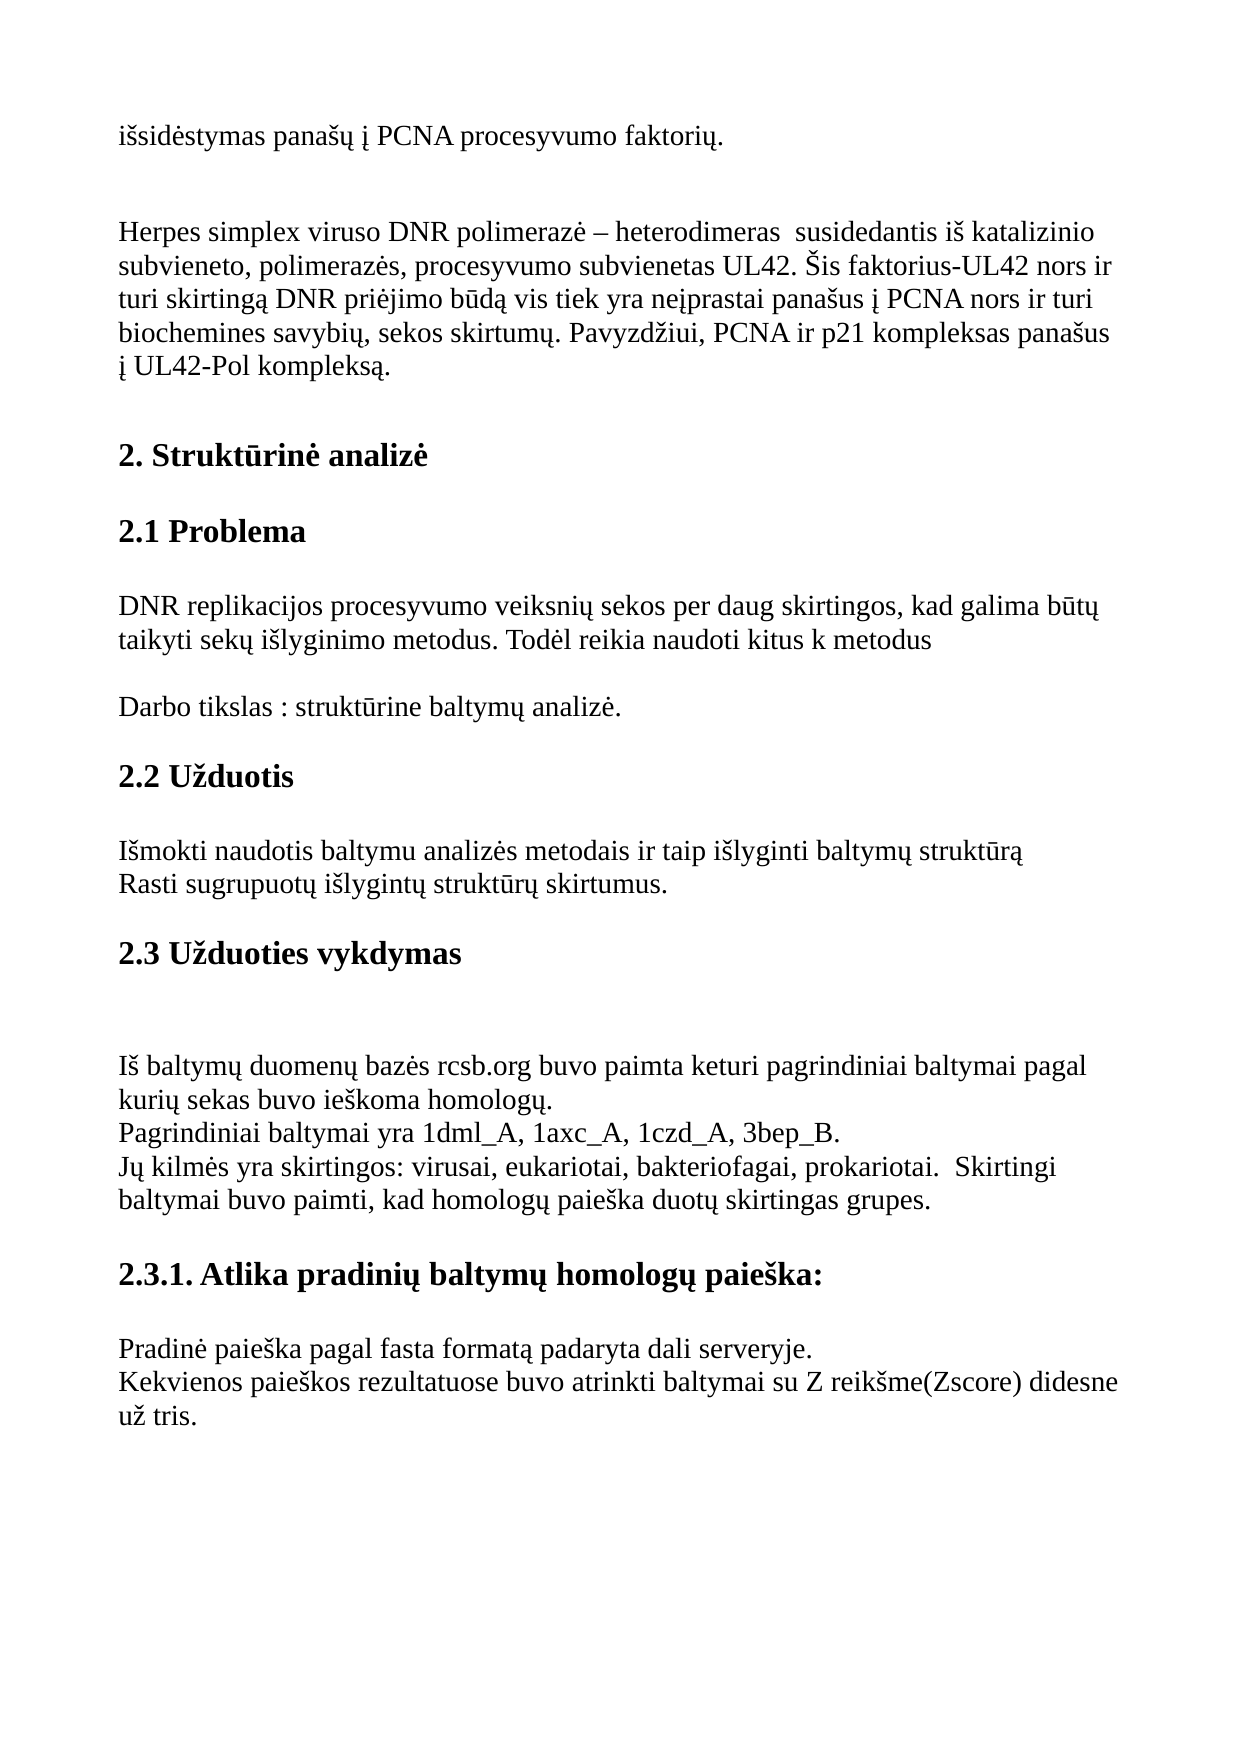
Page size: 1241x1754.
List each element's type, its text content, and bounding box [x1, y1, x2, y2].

text 2.1 Problema [118, 512, 1122, 550]
text DNR replikacijos procesyvumo veiksnių sekos per daug skirtingos, kad galima būtų taikyti sekų išlyginimo metodus. Todėl reikia naudoti kitus k metodus [118, 588, 1122, 655]
text Iš baltymų duomenų bazės rcsb.org buvo paimta keturi pagrindiniai baltymai pagal kurių sekas buvo ieškoma homologų. [118, 1048, 1122, 1115]
text Pagrindiniai baltymai yra 1dml_A, 1axc_A, 1czd_A, 3bep_B. [118, 1115, 1122, 1149]
text Rasti sugrupuotų išlygintų struktūrų skirtumus. [118, 866, 1122, 900]
text Herpes simplex viruso DNR polimerazė – heterodimeras susidedantis iš katalizinio subvieneto, polimerazės, procesyvumo subvienetas UL42. Šis faktorius-UL42 nors ir turi skirtingą DNR priėjimo būdą vis tiek yra neįprastai panašus į PCNA nors ir turi biochemines savybių, sekos skirtumų. Pavyzdžiui, PCNA ir p21 kompleksas panašus į UL42-Pol kompleksą. [118, 214, 1122, 382]
text išsidėstymas panašų į PCNA procesyvumo faktorių. [118, 118, 1122, 152]
text Darbo tikslas : struktūrine baltymų analizė. [118, 689, 1122, 722]
text 2.2 Užduotis [118, 756, 1122, 794]
text Išmokti naudotis baltymu analizės metodais ir taip išlyginti baltymų struktūrą [118, 833, 1122, 866]
text 2.3 Užduoties vykdymas [118, 933, 1122, 972]
text Pradinė paieška pagal fasta formatą padaryta dali serveryje. [118, 1331, 1122, 1364]
text Jų kilmės yra skirtingos: virusai, eukariotai, bakteriofagai, prokariotai. Skirtingi baltymai buvo paimti, kad homologų paieška duotų skirtingas grupes. [118, 1149, 1122, 1216]
text Kekvienos paieškos rezultatuose buvo atrinkti baltymai su Z reikšme(Zscore) didesne už tris. [118, 1364, 1122, 1432]
text 2. Struktūrinė analizė [118, 435, 1122, 473]
text 2.3.1. Atlika pradinių baltymų homologų paieška: [118, 1254, 1122, 1293]
